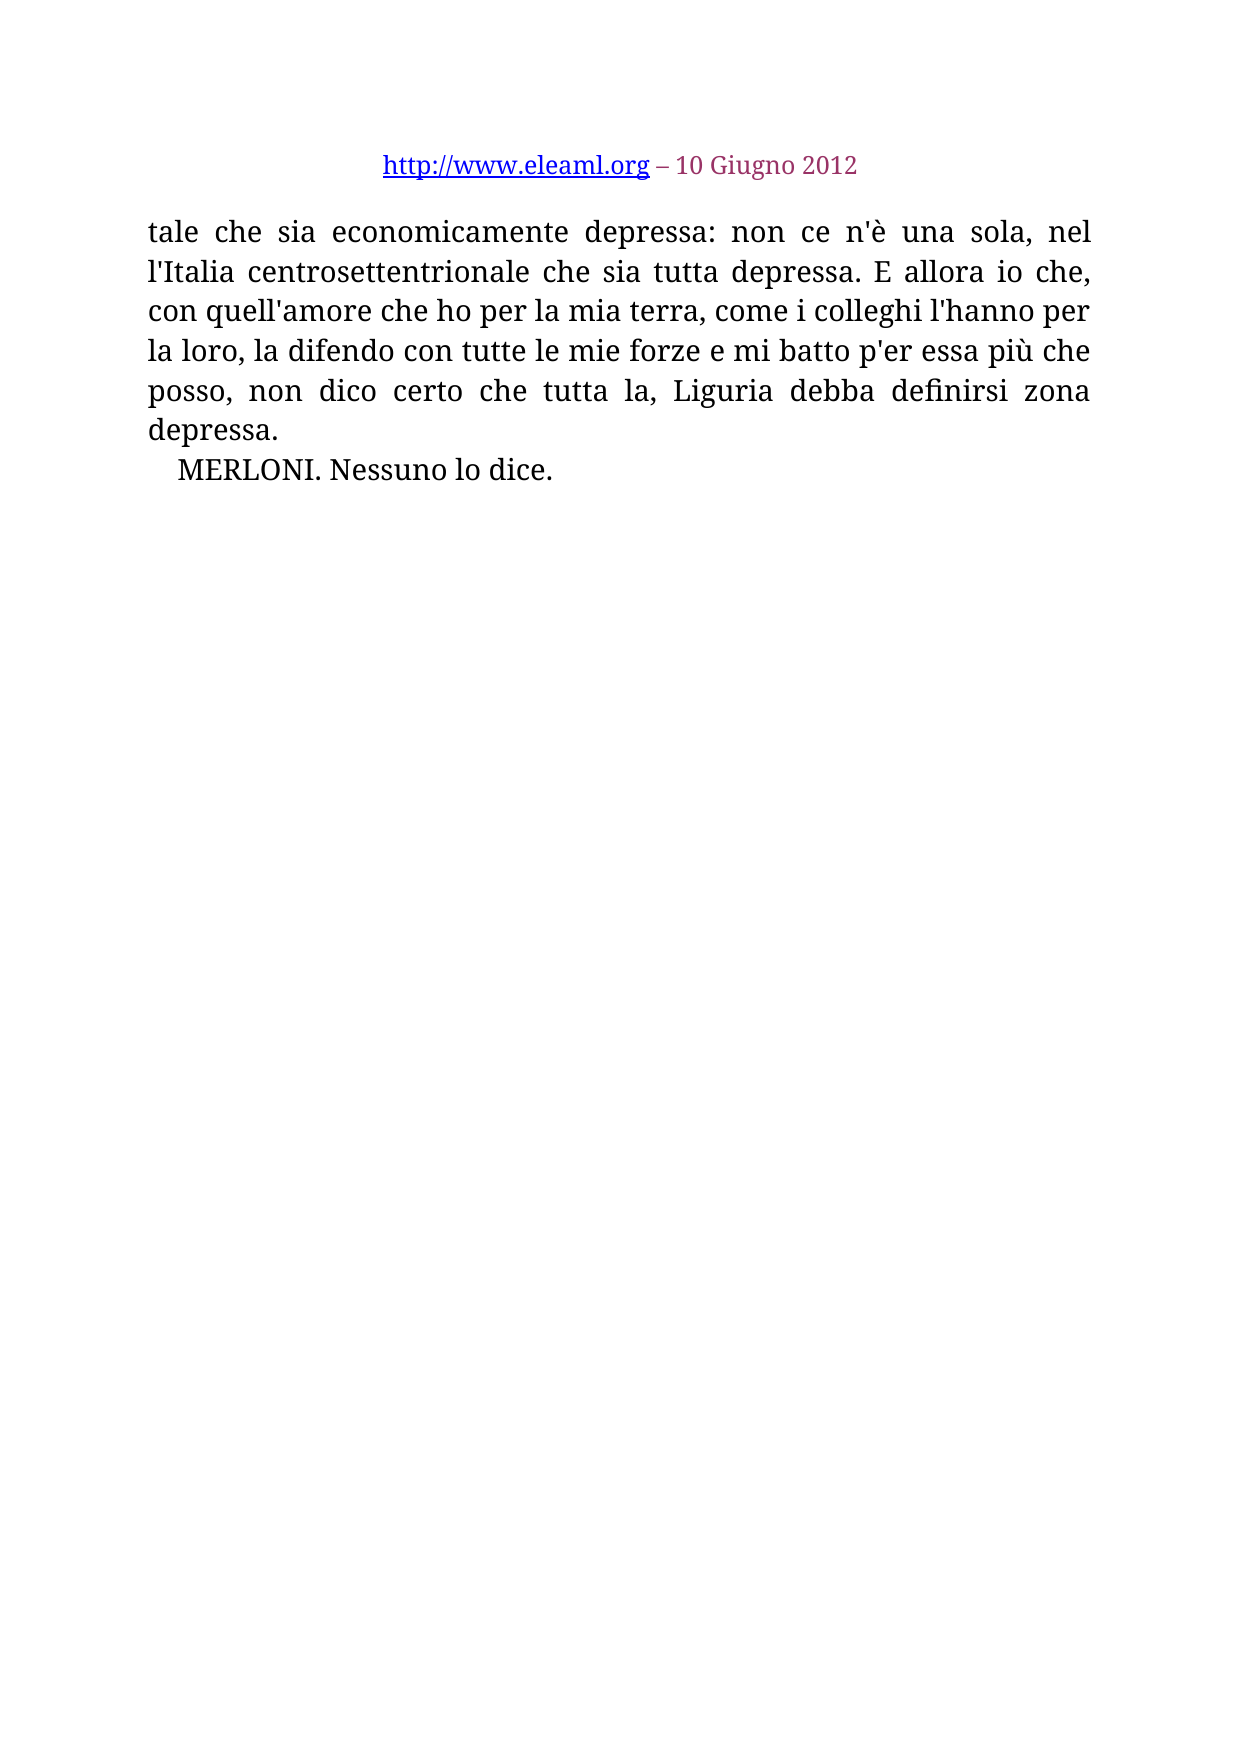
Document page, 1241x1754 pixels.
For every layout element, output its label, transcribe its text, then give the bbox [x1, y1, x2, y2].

text MERLONI. Nessuno lo dice. [148, 449, 1093, 489]
text tale che sia economicamente depressa: non ce n'è una sola, nel l'Italia centrosettentrionale che sia tutta depressa. E allora io che, con quell'amore che ho per la mia terra, come i colleghi l'hanno per la loro, la difendo con tutte le mie forze e mi batto p'er essa più che posso, non dico certo che tutta la, Liguria debba definirsi zona depressa. [148, 211, 1093, 449]
